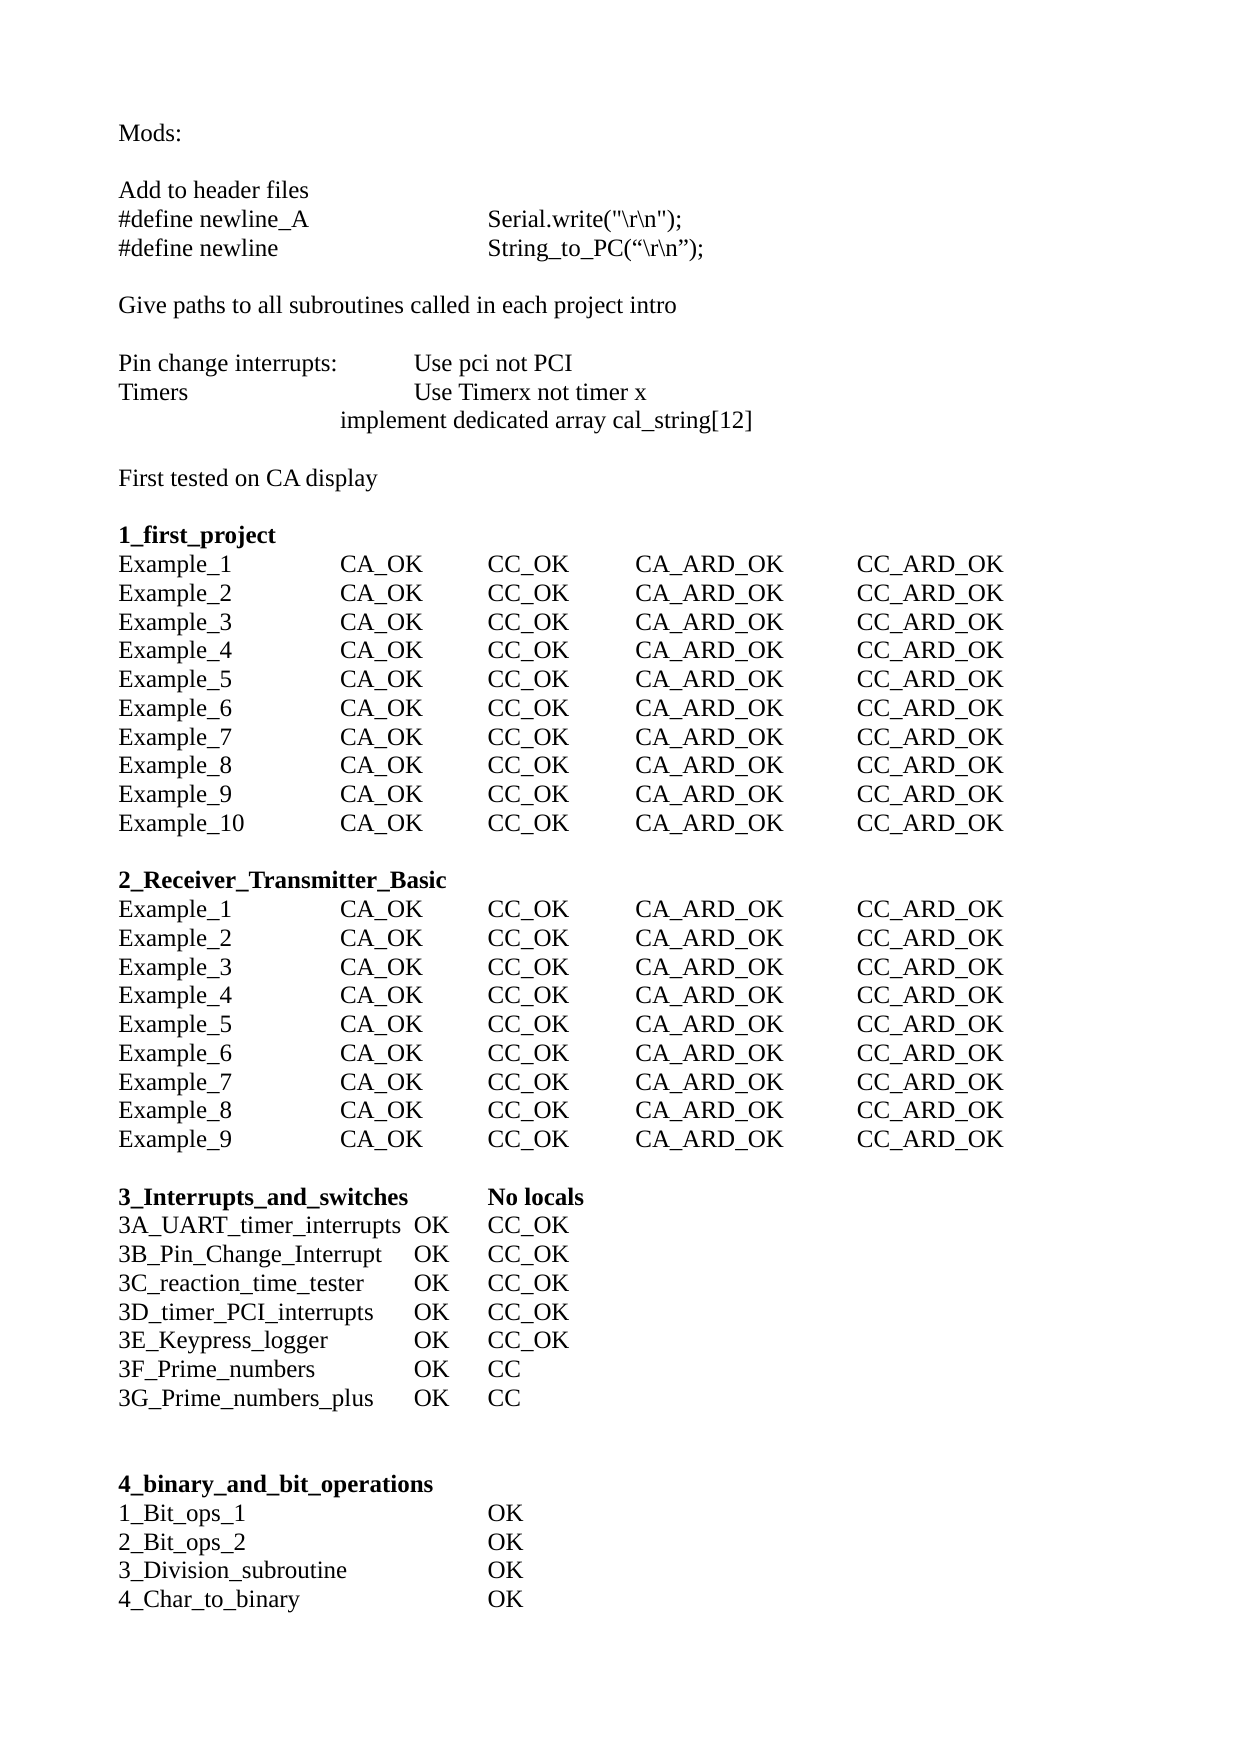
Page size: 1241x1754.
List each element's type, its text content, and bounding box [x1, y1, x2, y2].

text 3_Interrupts_and_switches No locals [118, 1182, 1122, 1211]
text 3A_UART_timer_interrupts OK CC_OK [118, 1211, 1122, 1239]
text Example_9 CA_OK CC_OK CA_ARD_OK CC_ARD_OK [118, 779, 1122, 808]
text Example_4 CA_OK CC_OK CA_ARD_OK CC_ARD_OK [118, 981, 1122, 1009]
text Example_4 CA_OK CC_OK CA_ARD_OK CC_ARD_OK [118, 636, 1122, 664]
text Example_3 CA_OK CC_OK CA_ARD_OK CC_ARD_OK [118, 952, 1122, 981]
text 3B_Pin_Change_Interrupt OK CC_OK [118, 1239, 1122, 1268]
text 3_Division_subroutine OK [118, 1556, 1122, 1584]
text 3C_reaction_time_tester OK CC_OK [118, 1268, 1122, 1297]
text 3F_Prime_numbers OK CC [118, 1354, 1122, 1383]
text Example_7 CA_OK CC_OK CA_ARD_OK CC_ARD_OK [118, 1067, 1122, 1096]
text Example_2 CA_OK CC_OK CA_ARD_OK CC_ARD_OK [118, 578, 1122, 607]
text 4_Char_to_binary OK [118, 1584, 1122, 1613]
text Example_9 CA_OK CC_OK CA_ARD_OK CC_ARD_OK [118, 1124, 1122, 1153]
text Example_7 CA_OK CC_OK CA_ARD_OK CC_ARD_OK [118, 722, 1122, 751]
text Example_8 CA_OK CC_OK CA_ARD_OK CC_ARD_OK [118, 751, 1122, 779]
text 3E_Keypress_logger OK CC_OK [118, 1326, 1122, 1354]
text 3G_Prime_numbers_plus OK CC [118, 1383, 1122, 1412]
text 4_binary_and_bit_operations [118, 1469, 1122, 1498]
text Example_1 CA_OK CC_OK CA_ARD_OK CC_ARD_OK [118, 549, 1122, 578]
text Mods: [118, 118, 1122, 147]
text #define newline_A Serial.write("\r\n"); [118, 204, 1122, 233]
text Example_3 CA_OK CC_OK CA_ARD_OK CC_ARD_OK [118, 607, 1122, 636]
text Example_1 CA_OK CC_OK CA_ARD_OK CC_ARD_OK [118, 894, 1122, 923]
text Example_8 CA_OK CC_OK CA_ARD_OK CC_ARD_OK [118, 1096, 1122, 1124]
text Pin change interrupts: Use pci not PCI [118, 348, 1122, 377]
text #define newline String_to_PC(“\r\n”); [118, 233, 1122, 262]
text 1_first_project [118, 521, 1122, 549]
text Example_10 CA_OK CC_OK CA_ARD_OK CC_ARD_OK [118, 808, 1122, 837]
text 2_Receiver_Transmitter_Basic [118, 866, 1122, 894]
text Example_5 CA_OK CC_OK CA_ARD_OK CC_ARD_OK [118, 664, 1122, 693]
text Timers Use Timerx not timer x [118, 377, 1122, 406]
text Example_6 CA_OK CC_OK CA_ARD_OK CC_ARD_OK [118, 1038, 1122, 1067]
text 3D_timer_PCI_interrupts OK CC_OK [118, 1297, 1122, 1326]
text 2_Bit_ops_2 OK [118, 1527, 1122, 1556]
text First tested on CA display [118, 463, 1122, 492]
text Example_5 CA_OK CC_OK CA_ARD_OK CC_ARD_OK [118, 1009, 1122, 1038]
text Example_6 CA_OK CC_OK CA_ARD_OK CC_ARD_OK [118, 693, 1122, 722]
text Give paths to all subroutines called in each project intro [118, 291, 1122, 319]
text Add to header files [118, 176, 1122, 204]
text 1_Bit_ops_1 OK [118, 1498, 1122, 1527]
text implement dedicated array cal_string[12] [118, 406, 1122, 434]
text Example_2 CA_OK CC_OK CA_ARD_OK CC_ARD_OK [118, 923, 1122, 952]
